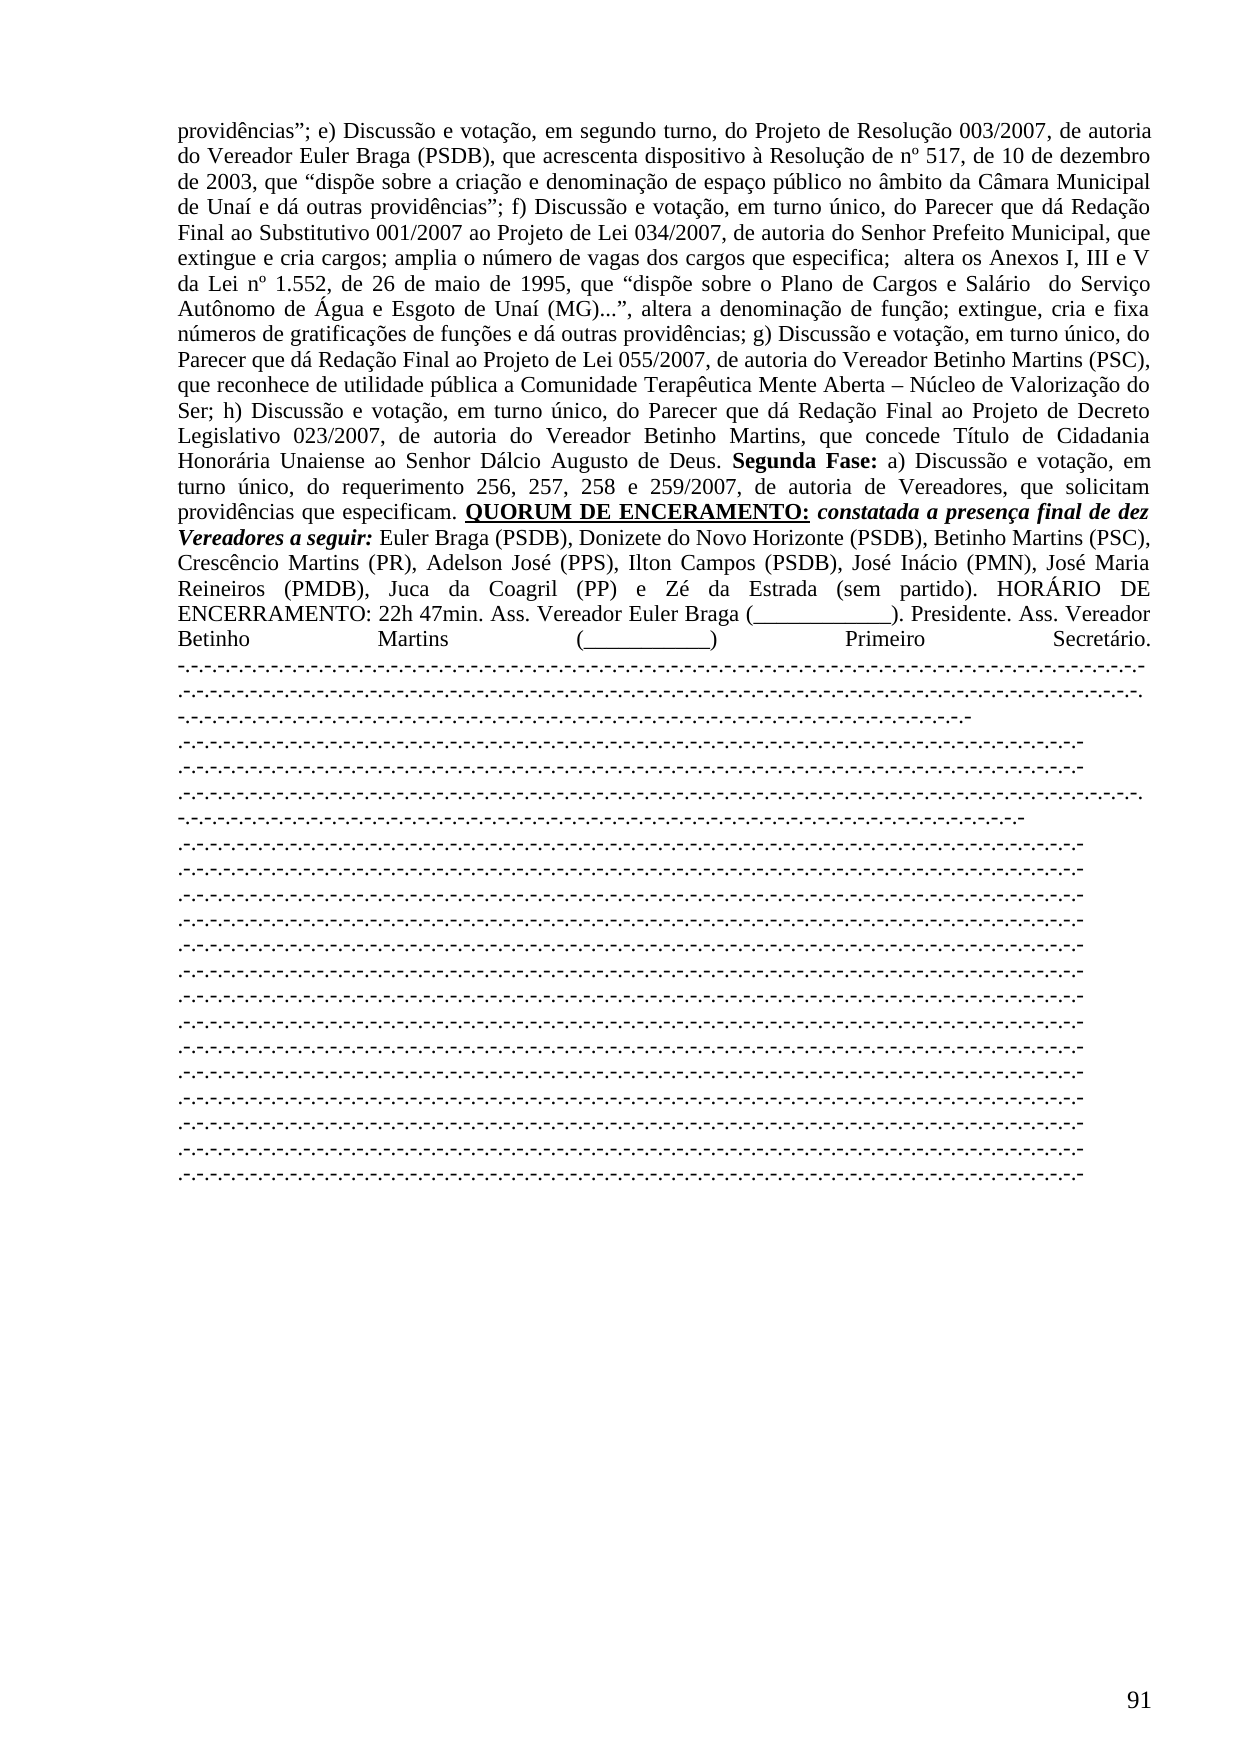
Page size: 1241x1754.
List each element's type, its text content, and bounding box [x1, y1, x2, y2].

text .-.-.-.-.-.-.-.-.-.-.-.-.-.-.-.-.-.-.-.-.-.-.-.-.-.-.-.-.-.-.-.-.-.-.-.-.-.-.-.-.-.-.-.-.-.-.-.-.-.-.-.-.-.-.-.-.-.-.-.-.-.-.-.-.-.-.-.- [177, 906, 1152, 931]
text .-.-.-.-.-.-.-.-.-.-.-.-.-.-.-.-.-.-.-.-.-.-.-.-.-.-.-.-.-.-.-.-.-.-.-.-.-.-.-.-.-.-.-.-.-.-.-.-.-.-.-.-.-.-.-.-.-.-.-.-.-.-.-.-.-.-.-.- [177, 728, 1152, 753]
text .-.-.-.-.-.-.-.-.-.-.-.-.-.-.-.-.-.-.-.-.-.-.-.-.-.-.-.-.-.-.-.-.-.-.-.-.-.-.-.-.-.-.-.-.-.-.-.-.-.-.-.-.-.-.-.-.-.-.-.-.-.-.-.-.-.-.-.- [177, 1109, 1152, 1135]
text providências”; e) Discussão e votação, em segundo turno, do Projeto de Resolução 003/2007, de autoria do Vereador Euler Braga (PSDB), que acrescenta dispositivo à Resolução de nº 517, de 10 de dezembro de 2003, que “dispõe sobre a criação e denominação de espaço público no âmbito da Câmara Municipal de Unaí e dá outras providências”; f) Discussão e votação, em turno único, do Parecer que dá Redação Final ao Substitutivo 001/2007 ao Projeto de Lei 034/2007, de autoria do Senhor Prefeito Municipal, que extingue e cria cargos; amplia o número de vagas dos cargos que especifica; altera os Anexos I, III e V da Lei nº 1.552, de 26 de maio de 1995, que “dispõe sobre o Plano de Cargos e Salário do Serviço Autônomo de Água e Esgoto de Unaí (MG)...”, altera a denominação de função; extingue, cria e fixa números de gratificações de funções e dá outras providências; g) Discussão e votação, em turno único, do Parecer que dá Redação Final ao Projeto de Lei 055/2007, de autoria do Vereador Betinho Martins (PSC), que reconhece de utilidade pública a Comunidade Terapêutica Mente Aberta – Núcleo de Valorização do Ser; h) Discussão e votação, em turno único, do Parecer que dá Redação Final ao Projeto de Decreto Legislativo 023/2007, de autoria do Vereador Betinho Martins, que concede Título de Cidadania Honorária Unaiense ao Senhor Dálcio Augusto de Deus. Segunda Fase: a) Discussão e votação, em turno único, do requerimento 256, 257, 258 e 259/2007, de autoria de Vereadores, que solicitam providências que especificam. QUORUM DE ENCERAMENTO: constatada a presença final de dez Vereadores a seguir: Euler Braga (PSDB), Donizete do Novo Horizonte (PSDB), Betinho Martins (PSC), Crescêncio Martins (PR), Adelson José (PPS), Ilton Campos (PSDB), José Inácio (PMN), José Maria Reineiros (PMDB), Juca da Coagril (PP) e Zé da Estrada (sem partido). HORÁRIO DE ENCERRAMENTO: 22h 47min. Ass. Vereador Euler Braga (____________). Presidente. Ass. Vereador Betinho Martins (___________) Primeiro Secretário. -.-.-.-.-.-.-.-.-.-.-.-.-.-.-.-.-.-.-.-.-.-.-.-.-.-.-.-.-.-.-.-.-.-.-.-.-.-.-.-.-.-.-.-.-.-.-.-.-.-.-.-.-.-.-.-.-.-.-.-.-.-.-.-.-.-.-.-.-.-.-.-.-.-.-.-.-.-.-.-.-.-.-.-.-.-.-.-.-.-.-.-.-.-.-.-.-.-.-.-.-.-.-.-.-.-.-.-.-.-.-.-.-.-.-.-.-.-.-.-.-.-.-.-.-.-.-.-.-.-.-.-.-.-.-.-.-.-.-.-.-.-.-.-.-.-.-.-.-.-.-.-.-.-.-.-.-.-.-.-.-.-.-.-.-.-.-.-.-.-.-.-.-.-.-.-.-.-.-.-.-.-.-.-.-.-.-.-.-.-.-.-.-.-.-.-.-.-.-.-.-.-.-.-.- [177, 118, 1152, 728]
text .-.-.-.-.-.-.-.-.-.-.-.-.-.-.-.-.-.-.-.-.-.-.-.-.-.-.-.-.-.-.-.-.-.-.-.-.-.-.-.-.-.-.-.-.-.-.-.-.-.-.-.-.-.-.-.-.-.-.-.-.-.-.-.-.-.-.-.- [177, 1160, 1152, 1186]
text .-.-.-.-.-.-.-.-.-.-.-.-.-.-.-.-.-.-.-.-.-.-.-.-.-.-.-.-.-.-.-.-.-.-.-.-.-.-.-.-.-.-.-.-.-.-.-.-.-.-.-.-.-.-.-.-.-.-.-.-.-.-.-.-.-.-.-.- [177, 982, 1152, 1008]
text .-.-.-.-.-.-.-.-.-.-.-.-.-.-.-.-.-.-.-.-.-.-.-.-.-.-.-.-.-.-.-.-.-.-.-.-.-.-.-.-.-.-.-.-.-.-.-.-.-.-.-.-.-.-.-.-.-.-.-.-.-.-.-.-.-.-.-.- [177, 931, 1152, 957]
text .-.-.-.-.-.-.-.-.-.-.-.-.-.-.-.-.-.-.-.-.-.-.-.-.-.-.-.-.-.-.-.-.-.-.-.-.-.-.-.-.-.-.-.-.-.-.-.-.-.-.-.-.-.-.-.-.-.-.-.-.-.-.-.-.-.-.-.- [177, 957, 1152, 982]
text .-.-.-.-.-.-.-.-.-.-.-.-.-.-.-.-.-.-.-.-.-.-.-.-.-.-.-.-.-.-.-.-.-.-.-.-.-.-.-.-.-.-.-.-.-.-.-.-.-.-.-.-.-.-.-.-.-.-.-.-.-.-.-.-.-.-.-.- [177, 1008, 1152, 1033]
text .-.-.-.-.-.-.-.-.-.-.-.-.-.-.-.-.-.-.-.-.-.-.-.-.-.-.-.-.-.-.-.-.-.-.-.-.-.-.-.-.-.-.-.-.-.-.-.-.-.-.-.-.-.-.-.-.-.-.-.-.-.-.-.-.-.-.-.-.-.-.-.-.-.-.-.-.-.-.-.-.-.-.-.-.-.-.-.-.-.-.-.-.-.-.-.-.-.-.-.-.-.-.-.-.-.-.-.-.-.-.-.-.-.-.-.-.-.-.-.-.-.-.-.-.-.-.-.-.-.-.-.-.-.-.-.- [177, 779, 1152, 830]
text .-.-.-.-.-.-.-.-.-.-.-.-.-.-.-.-.-.-.-.-.-.-.-.-.-.-.-.-.-.-.-.-.-.-.-.-.-.-.-.-.-.-.-.-.-.-.-.-.-.-.-.-.-.-.-.-.-.-.-.-.-.-.-.-.-.-.-.- [177, 855, 1152, 881]
text .-.-.-.-.-.-.-.-.-.-.-.-.-.-.-.-.-.-.-.-.-.-.-.-.-.-.-.-.-.-.-.-.-.-.-.-.-.-.-.-.-.-.-.-.-.-.-.-.-.-.-.-.-.-.-.-.-.-.-.-.-.-.-.-.-.-.-.- [177, 1084, 1152, 1109]
text .-.-.-.-.-.-.-.-.-.-.-.-.-.-.-.-.-.-.-.-.-.-.-.-.-.-.-.-.-.-.-.-.-.-.-.-.-.-.-.-.-.-.-.-.-.-.-.-.-.-.-.-.-.-.-.-.-.-.-.-.-.-.-.-.-.-.-.- [177, 1033, 1152, 1058]
text .-.-.-.-.-.-.-.-.-.-.-.-.-.-.-.-.-.-.-.-.-.-.-.-.-.-.-.-.-.-.-.-.-.-.-.-.-.-.-.-.-.-.-.-.-.-.-.-.-.-.-.-.-.-.-.-.-.-.-.-.-.-.-.-.-.-.-.- [177, 830, 1152, 855]
text .-.-.-.-.-.-.-.-.-.-.-.-.-.-.-.-.-.-.-.-.-.-.-.-.-.-.-.-.-.-.-.-.-.-.-.-.-.-.-.-.-.-.-.-.-.-.-.-.-.-.-.-.-.-.-.-.-.-.-.-.-.-.-.-.-.-.-.- [177, 1135, 1152, 1160]
text .-.-.-.-.-.-.-.-.-.-.-.-.-.-.-.-.-.-.-.-.-.-.-.-.-.-.-.-.-.-.-.-.-.-.-.-.-.-.-.-.-.-.-.-.-.-.-.-.-.-.-.-.-.-.-.-.-.-.-.-.-.-.-.-.-.-.-.- [177, 881, 1152, 906]
text .-.-.-.-.-.-.-.-.-.-.-.-.-.-.-.-.-.-.-.-.-.-.-.-.-.-.-.-.-.-.-.-.-.-.-.-.-.-.-.-.-.-.-.-.-.-.-.-.-.-.-.-.-.-.-.-.-.-.-.-.-.-.-.-.-.-.-.- [177, 1058, 1152, 1084]
text .-.-.-.-.-.-.-.-.-.-.-.-.-.-.-.-.-.-.-.-.-.-.-.-.-.-.-.-.-.-.-.-.-.-.-.-.-.-.-.-.-.-.-.-.-.-.-.-.-.-.-.-.-.-.-.-.-.-.-.-.-.-.-.-.-.-.-.- [177, 753, 1152, 779]
